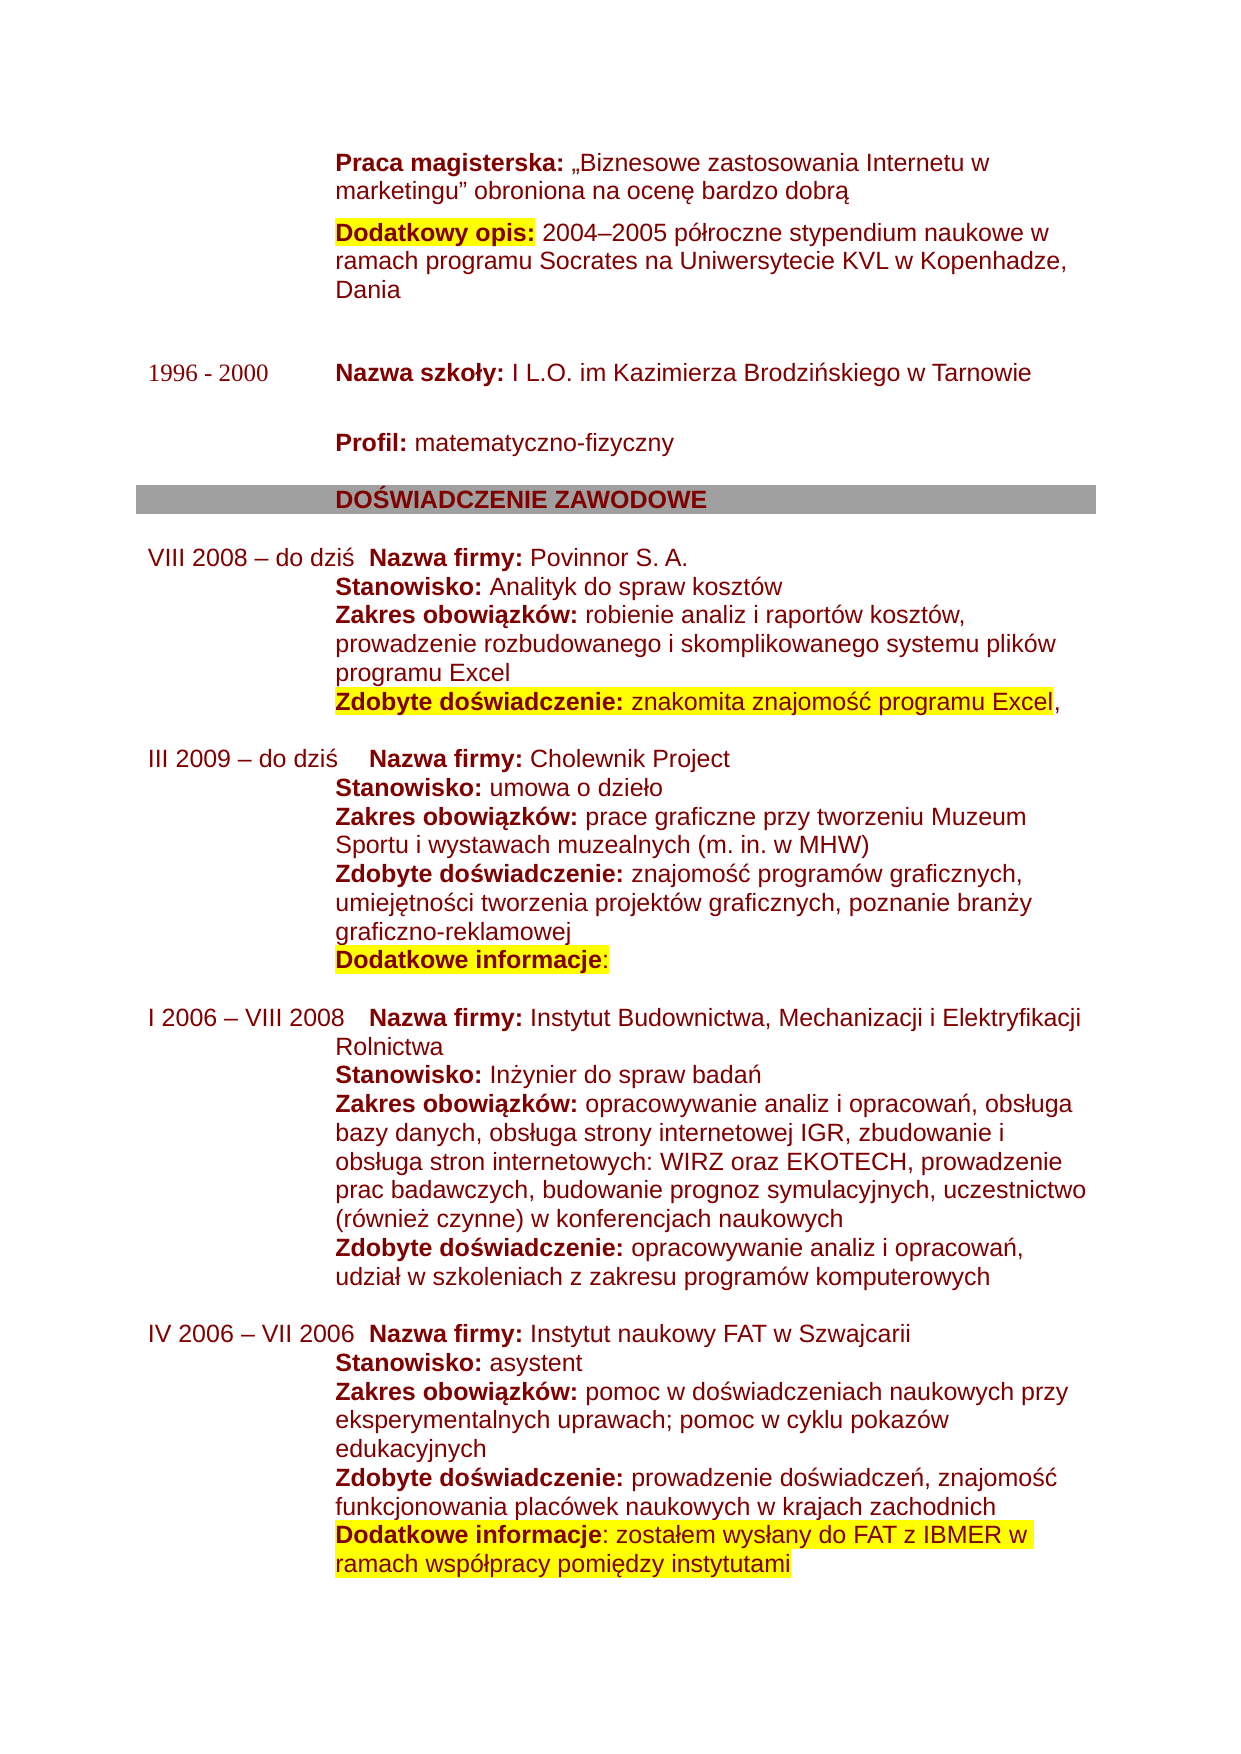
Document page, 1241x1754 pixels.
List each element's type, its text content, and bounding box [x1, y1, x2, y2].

text Praca magisterska: „Biznesowe zastosowania Internetu w marketingu” obroniona na ocenę bardzo dobrą [148, 148, 1093, 205]
text Stanowisko: Analityk do spraw kosztów [335, 572, 1093, 600]
text Zdobyte doświadczenie: prowadzenie doświadczeń, znajomość funkcjonowania placówek naukowych w krajach zachodnich [335, 1463, 1093, 1520]
table_header DOŚWIADCZENIE ZAWODOWE [136, 485, 1096, 514]
text VIII 2008 – do dziś Nazwa firmy: Povinnor S. A. [148, 543, 1093, 572]
text Zakres obowiązków: opracowywanie analiz i opracowań, obsługa bazy danych, obsługa strony internetowej IGR, zbudowanie i obsługa stron internetowych: WIRZ oraz EKOTECH, prowadzenie prac badawczych, budowanie prognoz symulacyjnych, uczestnictwo (również czynne) w konferencjach naukowych [335, 1089, 1093, 1233]
text Zdobyte doświadczenie: opracowywanie analiz i opracowań, udział w szkoleniach z zakresu programów komputerowych [335, 1233, 1093, 1290]
text Stanowisko: asystent [335, 1348, 1093, 1377]
text 1996 - 2000 Nazwa szkoły: I L.O. im Kazimierza Brodzińskiego w Tarnowie [148, 358, 1093, 386]
text Zakres obowiązków: prace graficzne przy tworzeniu Muzeum Sportu i wystawach muzealnych (m. in. w MHW) [335, 802, 1093, 859]
text III 2009 – do dziś Nazwa firmy: Cholewnik Project [148, 744, 1093, 773]
text Dodatkowy opis: 2004–2005 półroczne stypendium naukowe w ramach programu Socrates na Uniwersytecie KVL w Kopenhadze, Dania [148, 218, 1093, 304]
text Zakres obowiązków: robienie analiz i raportów kosztów, prowadzenie rozbudowanego i skomplikowanego systemu plików programu Excel [335, 600, 1093, 687]
text IV 2006 – VII 2006 Nazwa firmy: Instytut naukowy FAT w Szwajcarii [148, 1319, 1093, 1348]
text Dodatkowe informacje: [335, 945, 1093, 974]
text Zdobyte doświadczenie: znakomita znajomość programu Excel, [335, 687, 1093, 715]
text Stanowisko: umowa o dzieło [335, 773, 1093, 802]
text Stanowisko: Inżynier do spraw badań [335, 1060, 1093, 1089]
text Profil: matematyczno-fizyczny [335, 428, 1093, 457]
text I 2006 – VIII 2008 Nazwa firmy: Instytut Budownictwa, Mechanizacji i Elektryfikacji Rolnictwa [148, 1003, 1093, 1060]
text Dodatkowe informacje: zostałem wysłany do FAT z IBMER w ramach współpracy pomiędzy instytutami [335, 1520, 1093, 1578]
text Zdobyte doświadczenie: znajomość programów graficznych, umiejętności tworzenia projektów graficznych, poznanie branży graficzno-reklamowej [335, 859, 1093, 945]
text Zakres obowiązków: pomoc w doświadczeniach naukowych przy eksperymentalnych uprawach; pomoc w cyklu pokazów edukacyjnych [335, 1377, 1093, 1463]
